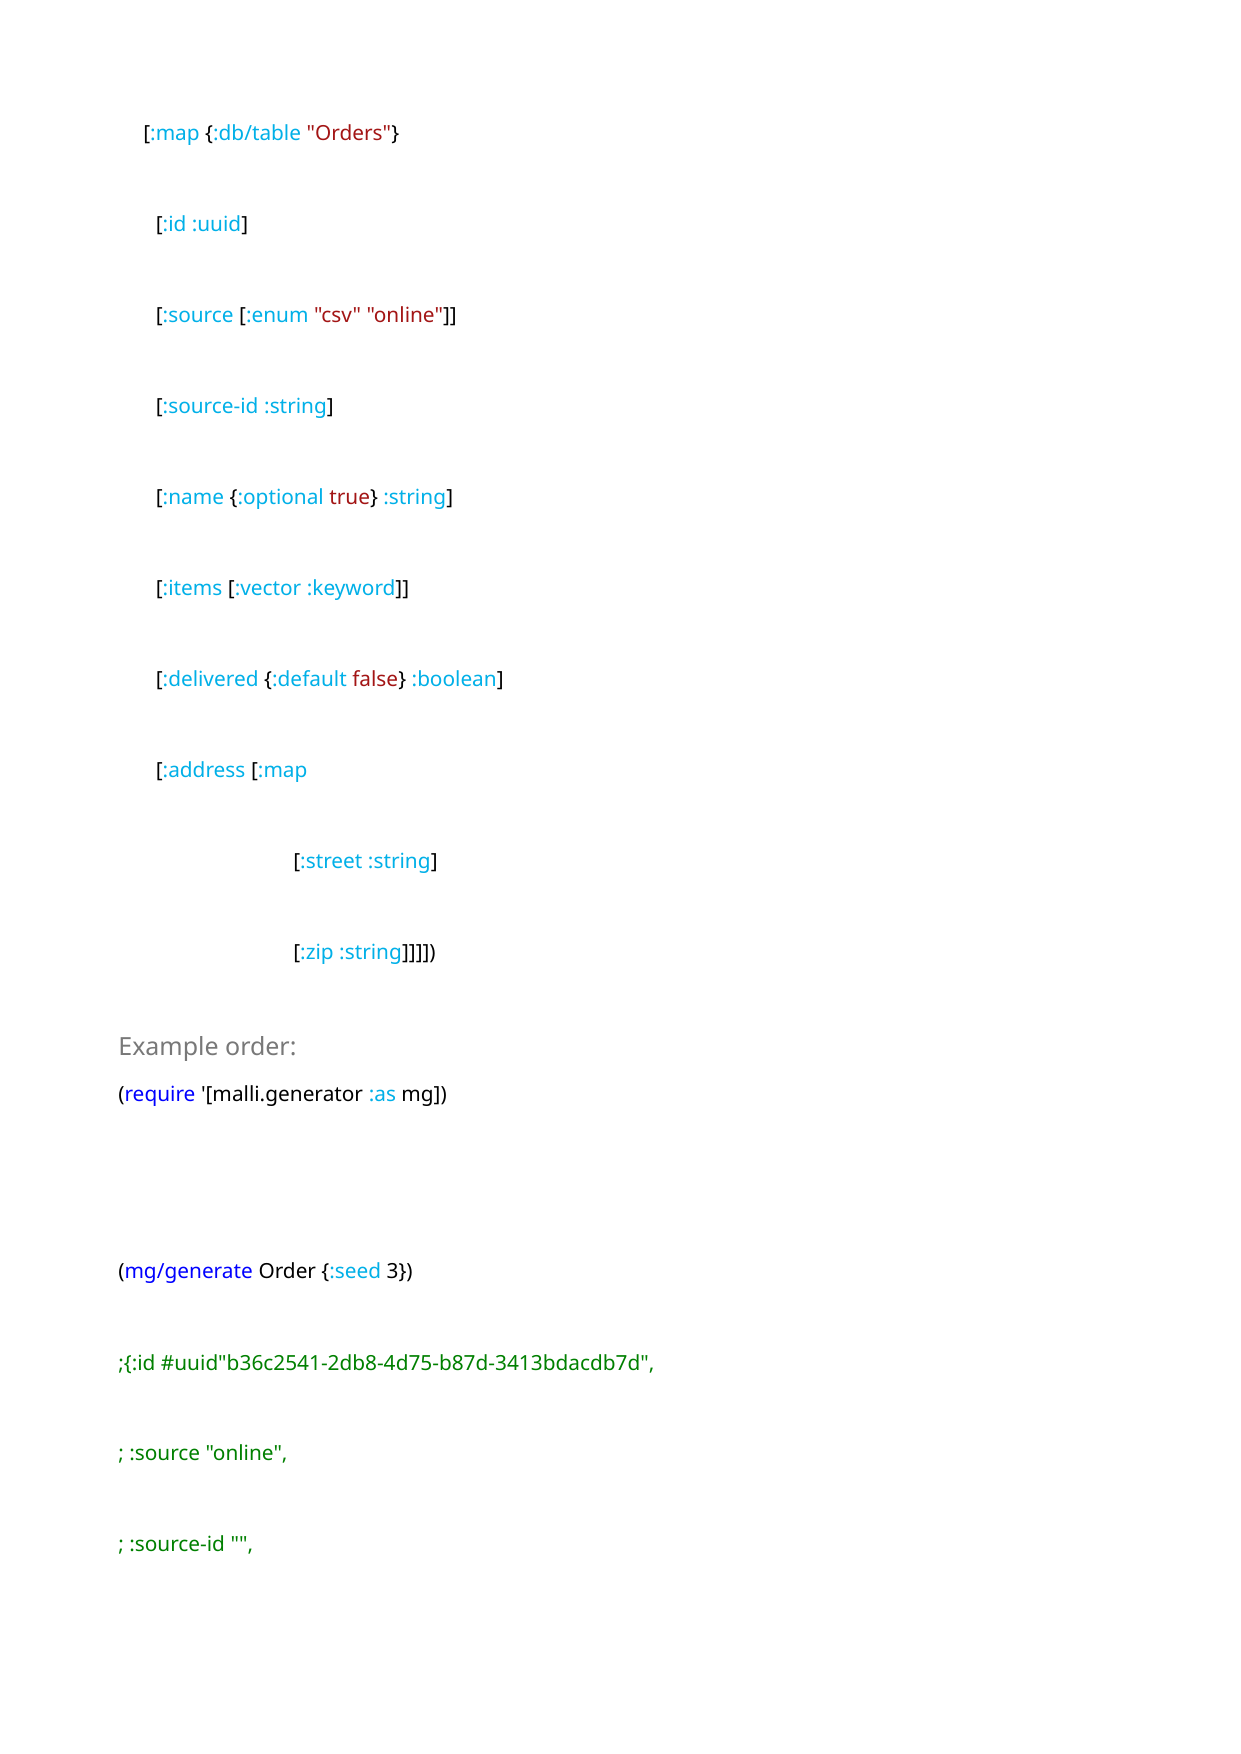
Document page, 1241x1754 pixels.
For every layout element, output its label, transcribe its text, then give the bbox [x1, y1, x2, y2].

text [:items [:vector :keyword]] [118, 573, 1122, 602]
text [:street :string] [118, 846, 1122, 875]
text ; :source-id "", [118, 1529, 1122, 1558]
text ; :source "online", [118, 1438, 1122, 1467]
text (require '[malli.generator :as mg]) [118, 1079, 1122, 1108]
text [:address [:map [118, 755, 1122, 784]
text [:delivered {:default false} :boolean] [118, 664, 1122, 693]
text [:map {:db/table "Orders"} [118, 118, 1122, 147]
text (mg/generate Order {:seed 3}) [118, 1257, 1122, 1285]
text [:zip :string]]]]) [118, 937, 1122, 966]
text [:id :uuid] [118, 209, 1122, 238]
text [:source [:enum "csv" "online"]] [118, 300, 1122, 329]
text Example order: [118, 1028, 1122, 1063]
text [:name {:optional true} :string] [118, 482, 1122, 511]
text [:source-id :string] [118, 391, 1122, 420]
text ;{:id #uuid"b36c2541-2db8-4d75-b87d-3413bdacdb7d", [118, 1348, 1122, 1376]
